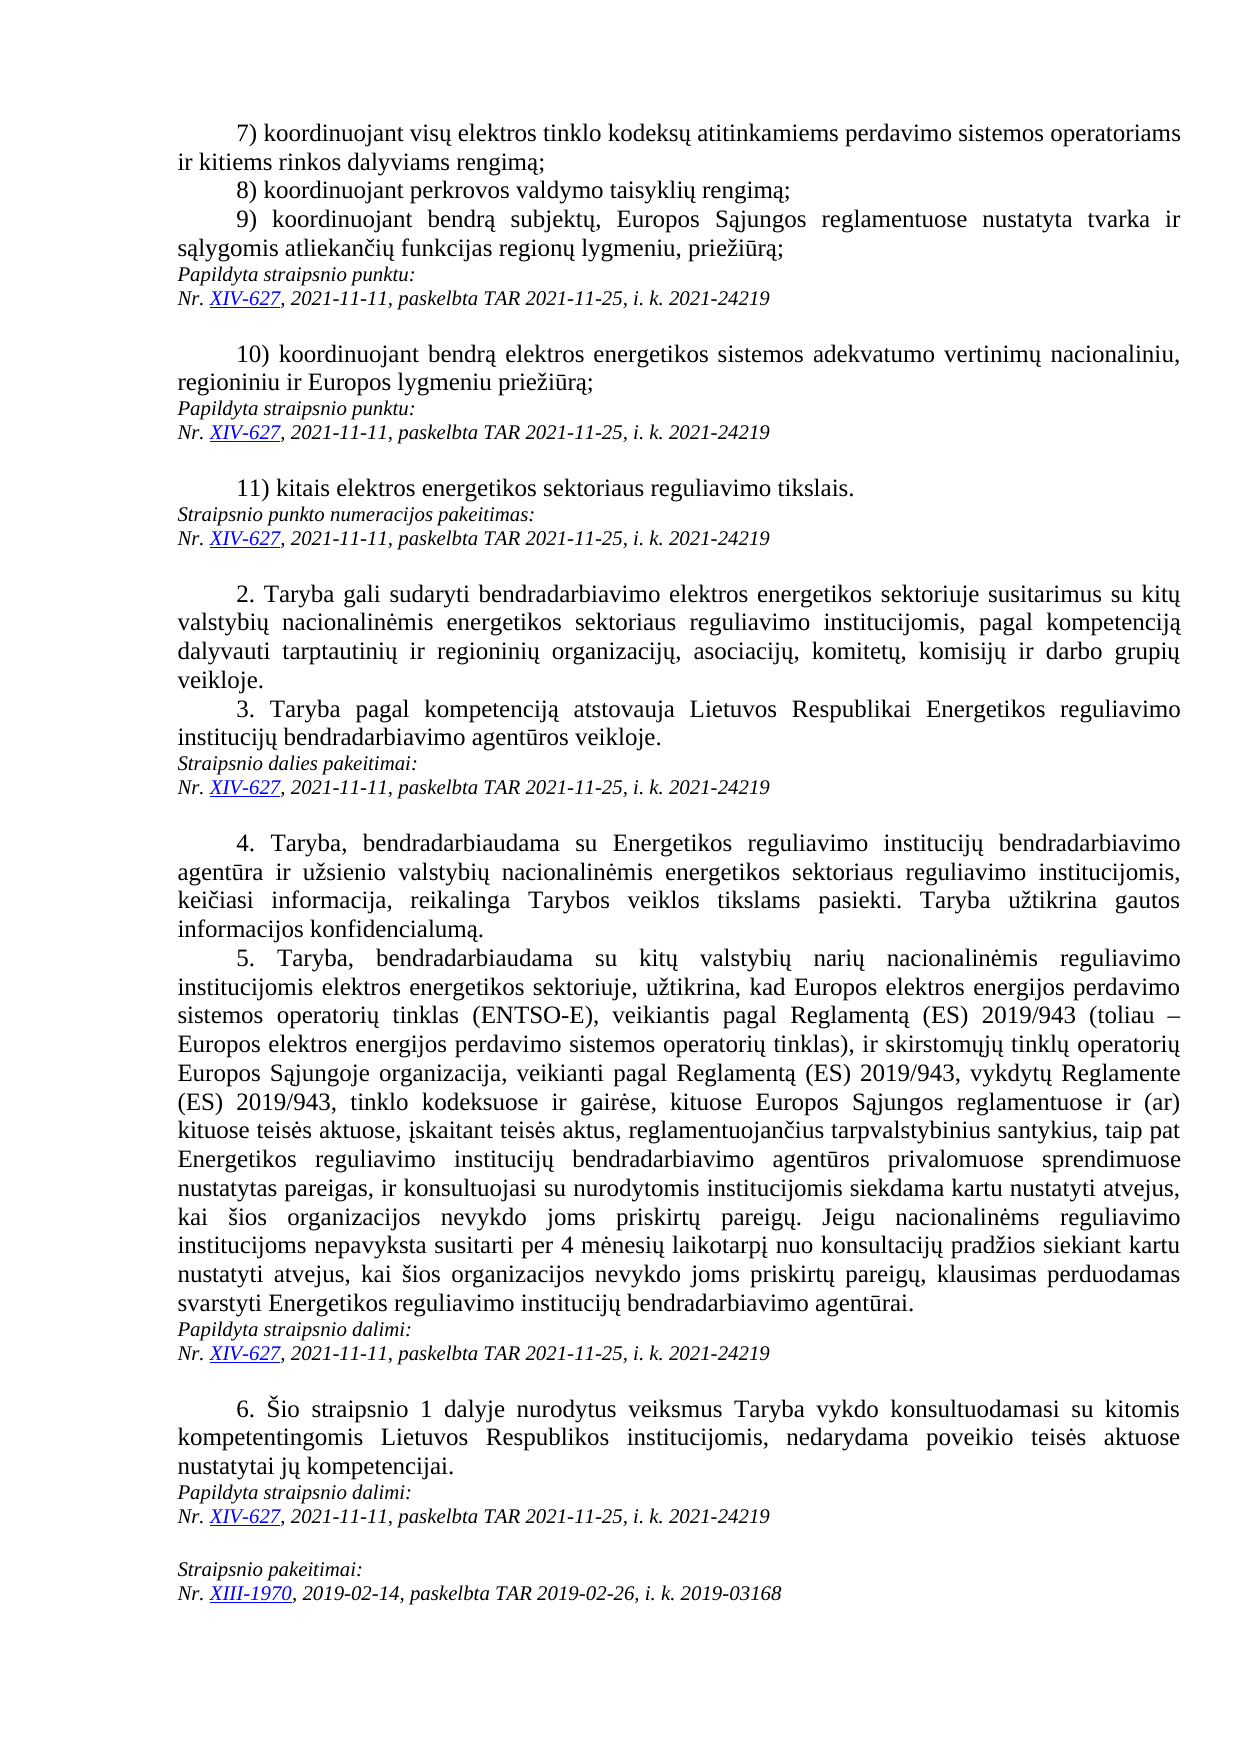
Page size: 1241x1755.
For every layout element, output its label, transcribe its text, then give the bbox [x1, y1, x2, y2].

text Straipsnio pakeitimai: [177, 1557, 1181, 1581]
text 5. Taryba, bendradarbiaudama su kitų valstybių narių nacionalinėmis reguliavimo institucijomis elektros energetikos sektoriuje, užtikrina, kad Europos elektros energijos perdavimo sistemos operatorių tinklas (ENTSO-E), veikiantis pagal Reglamentą (ES) 2019/943 (toliau – Europos elektros energijos perdavimo sistemos operatorių tinklas), ir skirstomųjų tinklų operatorių Europos Sąjungoje organizacija, veikianti pagal Reglamentą (ES) 2019/943, vykdytų Reglamente (ES) 2019/943, tinklo kodeksuose ir gairėse, kituose Europos Sąjungos reglamentuose ir (ar) kituose teisės aktuose, įskaitant teisės aktus, reglamentuojančius tarpvalstybinius santykius, taip pat Energetikos reguliavimo institucijų bendradarbiavimo agentūros privalomuose sprendimuose nustatytas pareigas, ir konsultuojasi su nurodytomis institucijomis siekdama kartu nustatyti atvejus, kai šios organizacijos nevykdo joms priskirtų pareigų. Jeigu nacionalinėms reguliavimo institucijoms nepavyksta susitarti per 4 mėnesių laikotarpį nuo konsultacijų pradžios siekiant kartu nustatyti atvejus, kai šios organizacijos nevykdo joms priskirtų pareigų, klausimas perduodamas svarstyti Energetikos reguliavimo institucijų bendradarbiavimo agentūrai. [177, 943, 1181, 1317]
text Papildyta straipsnio punktu: [177, 396, 1181, 420]
text 4. Taryba, bendradarbiaudama su Energetikos reguliavimo institucijų bendradarbiavimo agentūra ir užsienio valstybių nacionalinėmis energetikos sektoriaus reguliavimo institucijomis, keičiasi informacija, reikalinga Tarybos veiklos tikslams pasiekti. Taryba užtikrina gautos informacijos konfidencialumą. [177, 828, 1181, 943]
text 8) koordinuojant perkrovos valdymo taisyklių rengimą; [177, 176, 1181, 204]
text Nr. XIV-627, 2021-11-11, paskelbta TAR 2021-11-25, i. k. 2021-24219 [177, 775, 1181, 799]
text Nr. XIV-627, 2021-11-11, paskelbta TAR 2021-11-25, i. k. 2021-24219 [177, 1341, 1181, 1365]
text Nr. XIV-627, 2021-11-11, paskelbta TAR 2021-11-25, i. k. 2021-24219 [177, 1504, 1181, 1528]
text Nr. XIV-627, 2021-11-11, paskelbta TAR 2021-11-25, i. k. 2021-24219 [177, 420, 1181, 444]
text Papildyta straipsnio dalimi: [177, 1480, 1181, 1504]
text 7) koordinuojant visų elektros tinklo kodeksų atitinkamiems perdavimo sistemos operatoriams ir kitiems rinkos dalyviams rengimą; [177, 118, 1181, 176]
text Papildyta straipsnio dalimi: [177, 1317, 1181, 1341]
text Nr. XIII-1970, 2019-02-14, paskelbta TAR 2019-02-26, i. k. 2019-03168 [177, 1581, 1181, 1605]
text Nr. XIV-627, 2021-11-11, paskelbta TAR 2021-11-25, i. k. 2021-24219 [177, 286, 1181, 310]
text 6. Šio straipsnio 1 dalyje nurodytus veiksmus Taryba vykdo konsultuodamasi su kitomis kompetentingomis Lietuvos Respublikos institucijomis, nedarydama poveikio teisės aktuose nustatytai jų kompetencijai. [177, 1394, 1181, 1480]
text 2. Taryba gali sudaryti bendradarbiavimo elektros energetikos sektoriuje susitarimus su kitų valstybių nacionalinėmis energetikos sektoriaus reguliavimo institucijomis, pagal kompetenciją dalyvauti tarptautinių ir regioninių organizacijų, asociacijų, komitetų, komisijų ir darbo grupių veikloje. [177, 579, 1181, 694]
text Papildyta straipsnio punktu: [177, 262, 1181, 286]
text 10) koordinuojant bendrą elektros energetikos sistemos adekvatumo vertinimų nacionaliniu, regioniniu ir Europos lygmeniu priežiūrą; [177, 339, 1181, 396]
text 3. Taryba pagal kompetenciją atstovauja Lietuvos Respublikai Energetikos reguliavimo institucijų bendradarbiavimo agentūros veikloje. [177, 694, 1181, 751]
text Nr. XIV-627, 2021-11-11, paskelbta TAR 2021-11-25, i. k. 2021-24219 [177, 526, 1181, 550]
text Straipsnio dalies pakeitimai: [177, 751, 1181, 775]
text 9) koordinuojant bendrą subjektų, Europos Sąjungos reglamentuose nustatyta tvarka ir sąlygomis atliekančių funkcijas regionų lygmeniu, priežiūrą; [177, 204, 1181, 262]
text Straipsnio punkto numeracijos pakeitimas: [177, 502, 1181, 526]
text 11) kitais elektros energetikos sektoriaus reguliavimo tikslais. [177, 473, 1181, 502]
